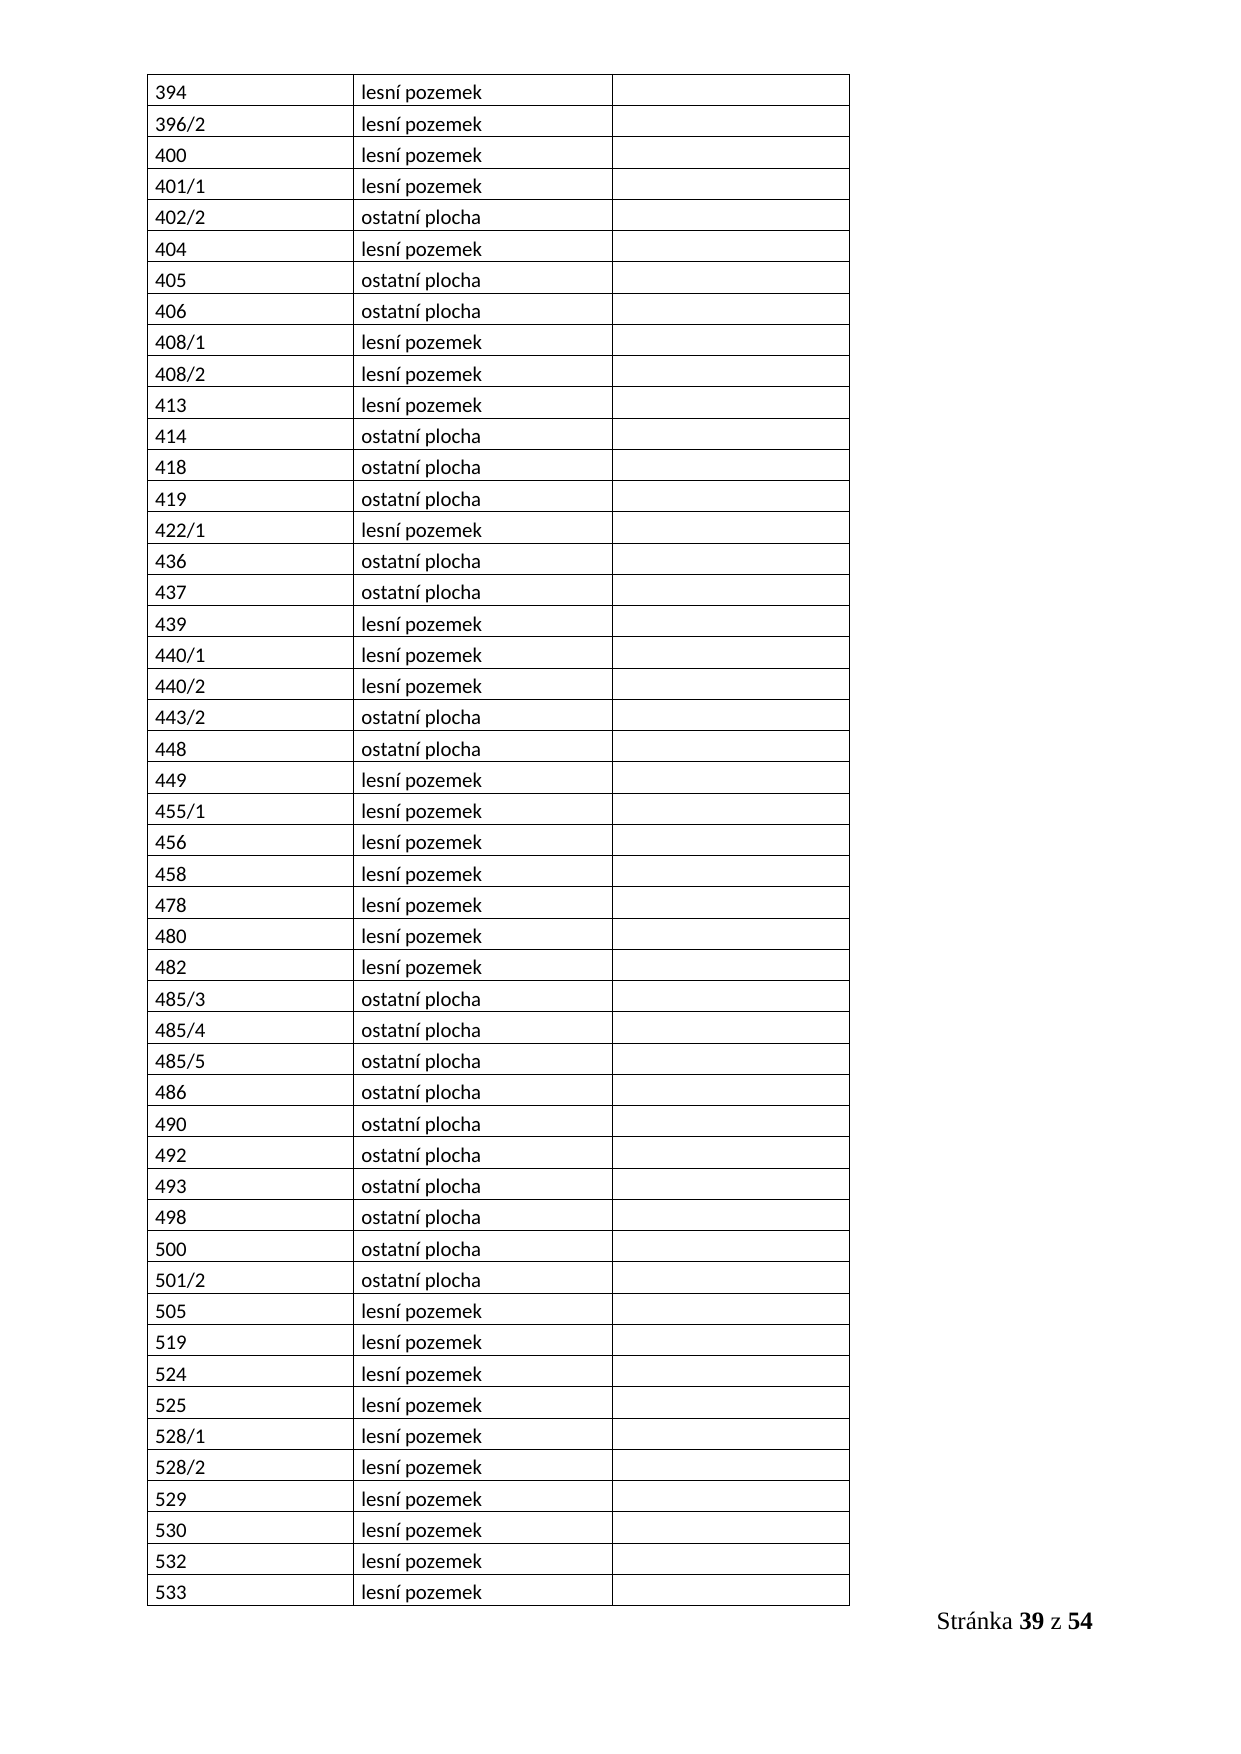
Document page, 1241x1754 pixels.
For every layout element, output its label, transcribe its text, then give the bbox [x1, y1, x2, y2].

table_cell [613, 1012, 849, 1042]
table_cell [991, 668, 1129, 699]
table_cell [850, 761, 991, 792]
table_cell [991, 1168, 1129, 1199]
table_cell [850, 793, 991, 824]
table_cell 519 [148, 1325, 353, 1355]
table_cell [850, 1136, 991, 1167]
table_cell [850, 1574, 991, 1605]
table_cell [613, 950, 849, 980]
table_cell ostatní plocha [354, 700, 612, 730]
table_cell ostatní plocha [354, 1231, 612, 1261]
table_cell 401/1 [148, 169, 353, 199]
table_cell lesní pozemek [354, 1325, 612, 1355]
table_cell [613, 1512, 849, 1542]
table_cell [991, 418, 1129, 449]
table_cell lesní pozemek [354, 169, 612, 199]
table_cell 524 [148, 1356, 353, 1386]
table_cell ostatní plocha [354, 575, 612, 605]
table_cell 490 [148, 1106, 353, 1136]
table_cell [850, 636, 991, 667]
table_cell [850, 1511, 991, 1542]
table_cell [613, 512, 849, 542]
table_cell [991, 480, 1129, 511]
table_cell 396/2 [148, 106, 353, 136]
table_cell lesní pozemek [354, 137, 612, 167]
table_cell [850, 1386, 991, 1417]
table_cell [850, 74, 991, 105]
table_cell [991, 105, 1129, 136]
table_cell 505 [148, 1294, 353, 1324]
table_cell ostatní plocha [354, 1200, 612, 1230]
table_cell 404 [148, 231, 353, 261]
table_cell [613, 1544, 849, 1574]
table_cell [991, 449, 1129, 480]
table_cell ostatní plocha [354, 981, 612, 1011]
table_cell [991, 605, 1129, 636]
table_cell lesní pozemek [354, 1450, 612, 1480]
table_cell lesní pozemek [354, 356, 612, 386]
table_cell 492 [148, 1137, 353, 1167]
table_cell lesní pozemek [354, 637, 612, 667]
table_cell [850, 668, 991, 699]
table_cell lesní pozemek [354, 762, 612, 792]
table_cell [613, 762, 849, 792]
table_cell [850, 261, 991, 292]
table_cell [991, 1355, 1129, 1386]
table_cell [850, 1043, 991, 1074]
table_cell [613, 1419, 849, 1449]
table_cell lesní pozemek [354, 1575, 612, 1605]
table_cell lesní pozemek [354, 919, 612, 949]
table_cell [613, 450, 849, 480]
table_cell 443/2 [148, 700, 353, 730]
table_cell 500 [148, 1231, 353, 1261]
table_cell [991, 886, 1129, 917]
table_cell [991, 949, 1129, 980]
table_cell 439 [148, 606, 353, 636]
table_cell [613, 1387, 849, 1417]
table_cell ostatní plocha [354, 450, 612, 480]
table_cell 418 [148, 450, 353, 480]
table_cell [850, 1074, 991, 1105]
table_cell [850, 1449, 991, 1480]
table_cell [613, 169, 849, 199]
table_cell [991, 761, 1129, 792]
table_cell [991, 1293, 1129, 1324]
table_cell [613, 1106, 849, 1136]
table_cell [613, 1262, 849, 1292]
table_cell 533 [148, 1575, 353, 1605]
table_cell lesní pozemek [354, 1356, 612, 1386]
table_cell [991, 793, 1129, 824]
table_cell [991, 574, 1129, 605]
table_cell [991, 386, 1129, 417]
table_cell 528/2 [148, 1450, 353, 1480]
table_cell [991, 1418, 1129, 1449]
table_cell [613, 669, 849, 699]
table_cell [991, 511, 1129, 542]
table_cell [991, 1199, 1129, 1230]
table_cell [850, 199, 991, 230]
table_cell [613, 387, 849, 417]
table_cell [991, 824, 1129, 855]
table_cell [613, 887, 849, 917]
table_cell lesní pozemek [354, 1294, 612, 1324]
table_cell ostatní plocha [354, 294, 612, 324]
table_cell [850, 136, 991, 167]
table_cell ostatní plocha [354, 262, 612, 292]
table_cell ostatní plocha [354, 731, 612, 761]
table_cell [850, 949, 991, 980]
table_cell [991, 1261, 1129, 1292]
table_cell [991, 168, 1129, 199]
table_cell [991, 1136, 1129, 1167]
table_cell [613, 356, 849, 386]
table_cell [850, 980, 991, 1011]
table_cell [850, 1293, 991, 1324]
table_cell 422/1 [148, 512, 353, 542]
table_cell [613, 825, 849, 855]
table_cell [850, 855, 991, 886]
table_cell [613, 1231, 849, 1261]
table_cell [991, 855, 1129, 886]
table_cell [991, 918, 1129, 949]
table_cell [991, 636, 1129, 667]
table_cell [850, 1355, 991, 1386]
table_cell [613, 544, 849, 574]
table_cell ostatní plocha [354, 200, 612, 230]
table_cell lesní pozemek [354, 794, 612, 824]
table_cell [850, 918, 991, 949]
table_cell 406 [148, 294, 353, 324]
table_cell 455/1 [148, 794, 353, 824]
table_cell [850, 293, 991, 324]
table_cell [991, 230, 1129, 261]
table_cell lesní pozemek [354, 75, 612, 105]
table_cell 480 [148, 919, 353, 949]
table_cell [850, 1105, 991, 1136]
table_cell ostatní plocha [354, 1262, 612, 1292]
table_cell 532 [148, 1544, 353, 1574]
table_cell 413 [148, 387, 353, 417]
table_cell 501/2 [148, 1262, 353, 1292]
table_cell [613, 1200, 849, 1230]
table_cell [991, 136, 1129, 167]
table_cell [613, 575, 849, 605]
table_cell 528/1 [148, 1419, 353, 1449]
table_cell [613, 919, 849, 949]
table_cell [850, 480, 991, 511]
table_cell [613, 231, 849, 261]
table_cell [850, 1261, 991, 1292]
table_cell [613, 1294, 849, 1324]
table_cell [850, 1230, 991, 1261]
table_cell [991, 1543, 1129, 1574]
table_cell 448 [148, 731, 353, 761]
table_cell lesní pozemek [354, 1481, 612, 1511]
table_cell lesní pozemek [354, 825, 612, 855]
table_cell 394 [148, 75, 353, 105]
table_cell 414 [148, 419, 353, 449]
table_cell [991, 1480, 1129, 1511]
table_cell [850, 230, 991, 261]
table_cell ostatní plocha [354, 419, 612, 449]
table_cell [850, 168, 991, 199]
table_cell ostatní plocha [354, 1012, 612, 1042]
table_cell 458 [148, 856, 353, 886]
table_cell [613, 1044, 849, 1074]
table_cell lesní pozemek [354, 669, 612, 699]
table_cell [850, 1543, 991, 1574]
table_cell 440/2 [148, 669, 353, 699]
table_cell [991, 730, 1129, 761]
table_cell [991, 1043, 1129, 1074]
table_cell [850, 324, 991, 355]
table_cell [850, 886, 991, 917]
table_cell [991, 1324, 1129, 1355]
table_cell [850, 511, 991, 542]
table_cell [991, 1386, 1129, 1417]
table_cell [991, 980, 1129, 1011]
table_cell [991, 1449, 1129, 1480]
table_cell [613, 1169, 849, 1199]
table_cell 456 [148, 825, 353, 855]
table_cell [613, 294, 849, 324]
table_cell [613, 419, 849, 449]
table_cell [850, 355, 991, 386]
table_cell [850, 543, 991, 574]
table_cell 402/2 [148, 200, 353, 230]
table_cell ostatní plocha [354, 1106, 612, 1136]
table_cell [991, 1074, 1129, 1105]
table_cell [613, 106, 849, 136]
table_cell [991, 1574, 1129, 1605]
table_cell [613, 75, 849, 105]
table_cell 485/3 [148, 981, 353, 1011]
table_cell [613, 1481, 849, 1511]
table_cell [991, 699, 1129, 730]
table_cell [613, 1325, 849, 1355]
table_cell [613, 137, 849, 167]
table_cell [850, 1199, 991, 1230]
table_cell 437 [148, 575, 353, 605]
table_cell [613, 794, 849, 824]
table_cell 525 [148, 1387, 353, 1417]
table_cell [991, 74, 1129, 105]
table_cell 405 [148, 262, 353, 292]
table_cell 419 [148, 481, 353, 511]
table_cell lesní pozemek [354, 1419, 612, 1449]
table_cell [850, 418, 991, 449]
table_cell lesní pozemek [354, 606, 612, 636]
table_cell 529 [148, 1481, 353, 1511]
table_cell 485/4 [148, 1012, 353, 1042]
table_cell [850, 699, 991, 730]
table_cell [850, 449, 991, 480]
table_cell [850, 605, 991, 636]
table_cell lesní pozemek [354, 387, 612, 417]
table_cell lesní pozemek [354, 887, 612, 917]
table_cell [613, 1575, 849, 1605]
table_cell [991, 324, 1129, 355]
table_cell 400 [148, 137, 353, 167]
table_cell [850, 105, 991, 136]
table_cell 440/1 [148, 637, 353, 667]
table_cell [991, 1511, 1129, 1542]
table_cell 436 [148, 544, 353, 574]
table_cell [613, 700, 849, 730]
table_cell 449 [148, 762, 353, 792]
table_cell 408/2 [148, 356, 353, 386]
table_cell [991, 293, 1129, 324]
table_cell lesní pozemek [354, 1512, 612, 1542]
table_cell ostatní plocha [354, 1169, 612, 1199]
table_cell [850, 574, 991, 605]
table_cell [850, 1324, 991, 1355]
table_cell [850, 1168, 991, 1199]
table_cell lesní pozemek [354, 1387, 612, 1417]
table_cell [613, 856, 849, 886]
table_cell [613, 731, 849, 761]
table_cell [850, 824, 991, 855]
table_cell [613, 262, 849, 292]
table_cell [613, 325, 849, 355]
table_cell 486 [148, 1075, 353, 1105]
table_cell 482 [148, 950, 353, 980]
table_cell [613, 1356, 849, 1386]
table_cell [991, 1011, 1129, 1042]
table_cell lesní pozemek [354, 856, 612, 886]
table_cell [613, 1075, 849, 1105]
table_cell 498 [148, 1200, 353, 1230]
table_cell lesní pozemek [354, 325, 612, 355]
table_cell ostatní plocha [354, 1044, 612, 1074]
table_cell [991, 355, 1129, 386]
table_cell ostatní plocha [354, 481, 612, 511]
table_cell [991, 1230, 1129, 1261]
table_cell 408/1 [148, 325, 353, 355]
table_cell [613, 1450, 849, 1480]
table_cell [850, 1011, 991, 1042]
table_cell 478 [148, 887, 353, 917]
table_cell [850, 730, 991, 761]
table_cell lesní pozemek [354, 106, 612, 136]
table_cell 530 [148, 1512, 353, 1542]
table_cell [613, 481, 849, 511]
table_cell lesní pozemek [354, 950, 612, 980]
table_cell lesní pozemek [354, 231, 612, 261]
table_cell [850, 1418, 991, 1449]
table_cell [991, 261, 1129, 292]
table_cell lesní pozemek [354, 512, 612, 542]
table_cell [991, 1105, 1129, 1136]
table_cell lesní pozemek [354, 1544, 612, 1574]
table_cell ostatní plocha [354, 1075, 612, 1105]
table_cell [991, 543, 1129, 574]
table_cell [613, 981, 849, 1011]
table_cell [991, 199, 1129, 230]
table_cell [613, 606, 849, 636]
table_cell [613, 637, 849, 667]
table_cell 493 [148, 1169, 353, 1199]
table_cell [850, 386, 991, 417]
table_cell [613, 200, 849, 230]
table_cell ostatní plocha [354, 1137, 612, 1167]
table_cell [850, 1480, 991, 1511]
table_cell [613, 1137, 849, 1167]
table_cell 485/5 [148, 1044, 353, 1074]
table_cell ostatní plocha [354, 544, 612, 574]
